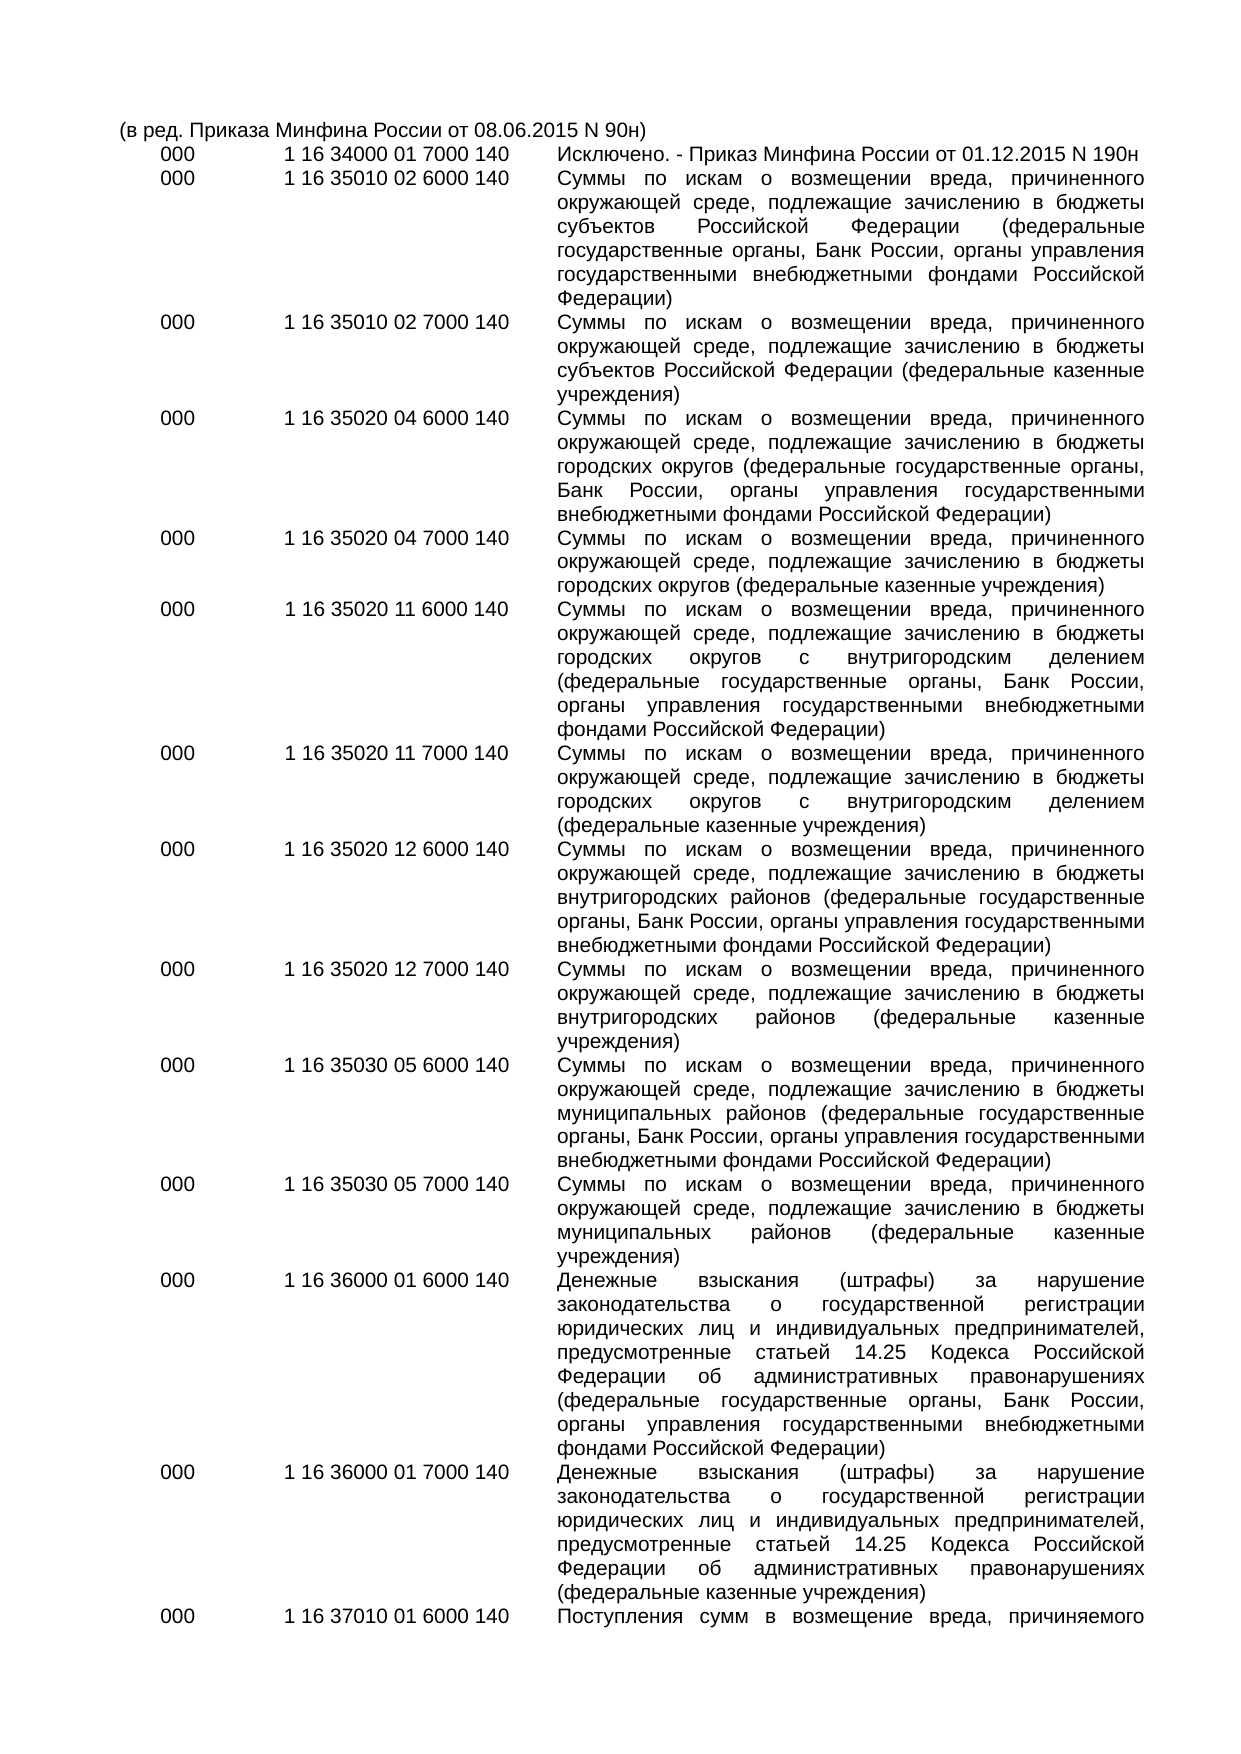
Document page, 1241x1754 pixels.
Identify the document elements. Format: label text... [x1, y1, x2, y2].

table_cell Суммы по искам о возмещении вреда, причиненного окружающей среде, подлежащие зачислению в бюджеты городских округов (федеральные государственные органы, Банк России, органы управления государственными внебюджетными фондами Российской Федерации) [556, 406, 1146, 525]
table_cell 000 [118, 837, 237, 957]
table_cell 1 16 35020 12 6000 140 [237, 837, 556, 957]
table_cell Суммы по искам о возмещении вреда, причиненного окружающей среде, подлежащие зачислению в бюджеты внутригородских районов (федеральные государственные органы, Банк России, органы управления государственными внебюджетными фондами Российской Федерации) [556, 837, 1146, 957]
table_cell 1 16 35020 04 7000 140 [237, 525, 556, 597]
table_cell 000 [118, 1172, 237, 1268]
table_cell 1 16 35030 05 7000 140 [237, 1172, 556, 1268]
table_cell Исключено. - Приказ Минфина России от 01.12.2015 N 190н [556, 142, 1146, 166]
table_cell 000 [118, 1268, 237, 1460]
table_cell 000 [118, 310, 237, 406]
table_cell 1 16 35020 04 6000 140 [237, 406, 556, 525]
table_cell 000 [118, 406, 237, 525]
table_cell 1 16 35020 11 6000 140 [237, 597, 556, 741]
table_cell Суммы по искам о возмещении вреда, причиненного окружающей среде, подлежащие зачислению в бюджеты муниципальных районов (федеральные казенные учреждения) [556, 1172, 1146, 1268]
table_cell Суммы по искам о возмещении вреда, причиненного окружающей среде, подлежащие зачислению в бюджеты субъектов Российской Федерации (федеральные государственные органы, Банк России, органы управления государственными внебюджетными фондами Российской Федерации) [556, 166, 1146, 310]
table_cell Поступления сумм в возмещение вреда, причиняемого [556, 1604, 1146, 1627]
table_cell 000 [118, 597, 237, 741]
table_cell 1 16 35010 02 6000 140 [237, 166, 556, 310]
table_cell 1 16 35020 12 7000 140 [237, 957, 556, 1052]
table_cell Суммы по искам о возмещении вреда, причиненного окружающей среде, подлежащие зачислению в бюджеты городских округов с внутригородским делением (федеральные государственные органы, Банк России, органы управления государственными внебюджетными фондами Российской Федерации) [556, 597, 1146, 741]
table_cell 1 16 37010 01 6000 140 [237, 1604, 556, 1627]
table_cell Денежные взыскания (штрафы) за нарушение законодательства о государственной регистрации юридических лиц и индивидуальных предпринимателей, предусмотренные статьей 14.25 Кодекса Российской Федерации об административных правонарушениях (федеральные государственные органы, Банк России, органы управления государственными внебюджетными фондами Российской Федерации) [556, 1268, 1146, 1460]
table_cell Суммы по искам о возмещении вреда, причиненного окружающей среде, подлежащие зачислению в бюджеты городских округов (федеральные казенные учреждения) [556, 525, 1146, 597]
table_cell 1 16 35030 05 6000 140 [237, 1053, 556, 1172]
table_cell 1 16 35020 11 7000 140 [237, 741, 556, 837]
table_cell 1 16 34000 01 7000 140 [237, 142, 556, 166]
table_cell Суммы по искам о возмещении вреда, причиненного окружающей среде, подлежащие зачислению в бюджеты городских округов с внутригородским делением (федеральные казенные учреждения) [556, 741, 1146, 837]
table_cell Суммы по искам о возмещении вреда, причиненного окружающей среде, подлежащие зачислению в бюджеты муниципальных районов (федеральные государственные органы, Банк России, органы управления государственными внебюджетными фондами Российской Федерации) [556, 1053, 1146, 1172]
table_cell 1 16 36000 01 7000 140 [237, 1460, 556, 1603]
table_cell 1 16 35010 02 7000 140 [237, 310, 556, 406]
table_cell 000 [118, 525, 237, 597]
table_cell Суммы по искам о возмещении вреда, причиненного окружающей среде, подлежащие зачислению в бюджеты внутригородских районов (федеральные казенные учреждения) [556, 957, 1146, 1052]
table_cell 000 [118, 957, 237, 1052]
table_cell 000 [118, 142, 237, 166]
table_cell 1 16 36000 01 6000 140 [237, 1268, 556, 1460]
table_cell 000 [118, 1460, 237, 1603]
table_cell 000 [118, 1053, 237, 1172]
table_cell 000 [118, 166, 237, 310]
table_cell 000 [118, 1604, 237, 1627]
table_cell Денежные взыскания (штрафы) за нарушение законодательства о государственной регистрации юридических лиц и индивидуальных предпринимателей, предусмотренные статьей 14.25 Кодекса Российской Федерации об административных правонарушениях (федеральные казенные учреждения) [556, 1460, 1146, 1603]
table_cell 000 [118, 741, 237, 837]
table_cell Суммы по искам о возмещении вреда, причиненного окружающей среде, подлежащие зачислению в бюджеты субъектов Российской Федерации (федеральные казенные учреждения) [556, 310, 1146, 406]
table_cell (в ред. Приказа Минфина России от 08.06.2015 N 90н) [118, 118, 1146, 142]
